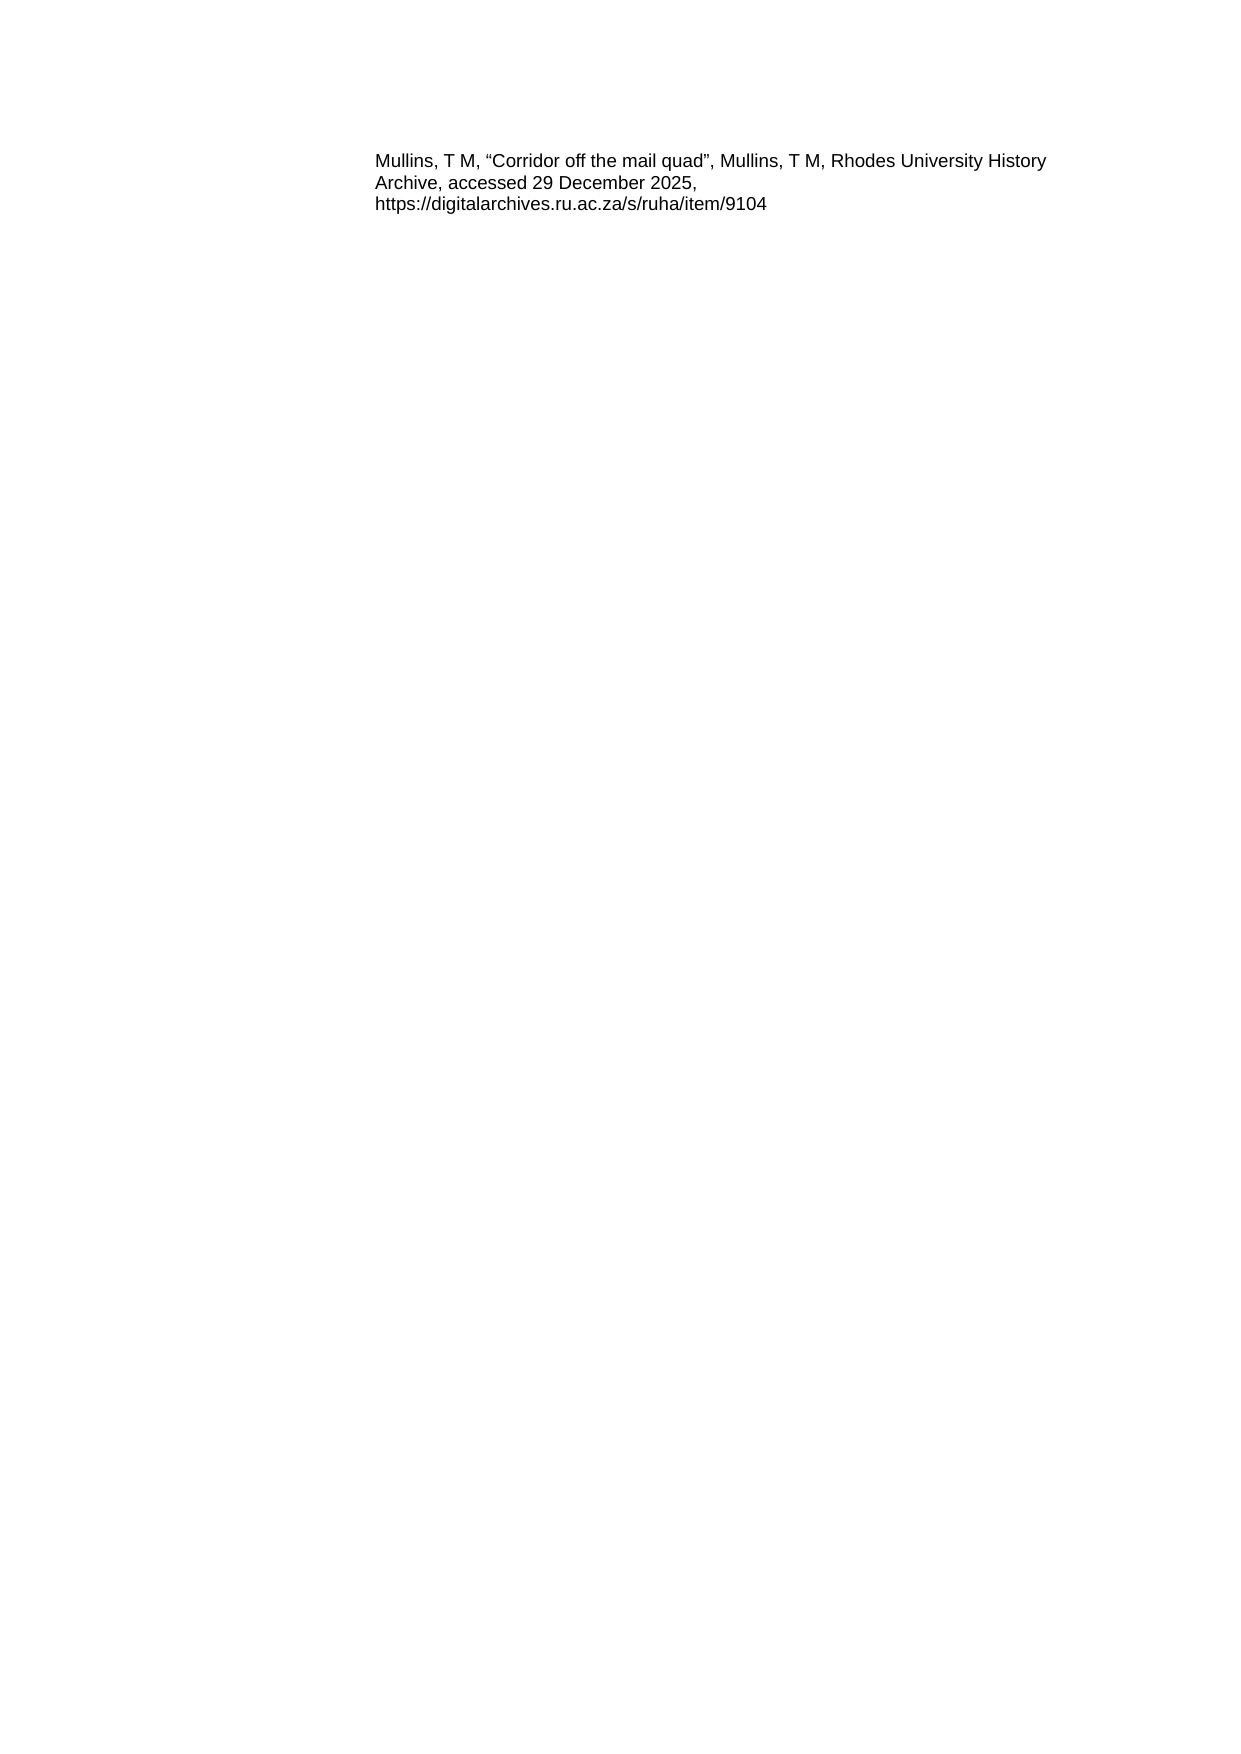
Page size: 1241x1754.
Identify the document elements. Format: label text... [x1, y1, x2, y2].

text Mullins, T M, “Corridor off the mail quad”, Mullins, T M, Rhodes University History Archive, accessed 29 December 2025, https://digitalarchives.ru.ac.za/s/ruha/item/9104 [375, 150, 1090, 215]
